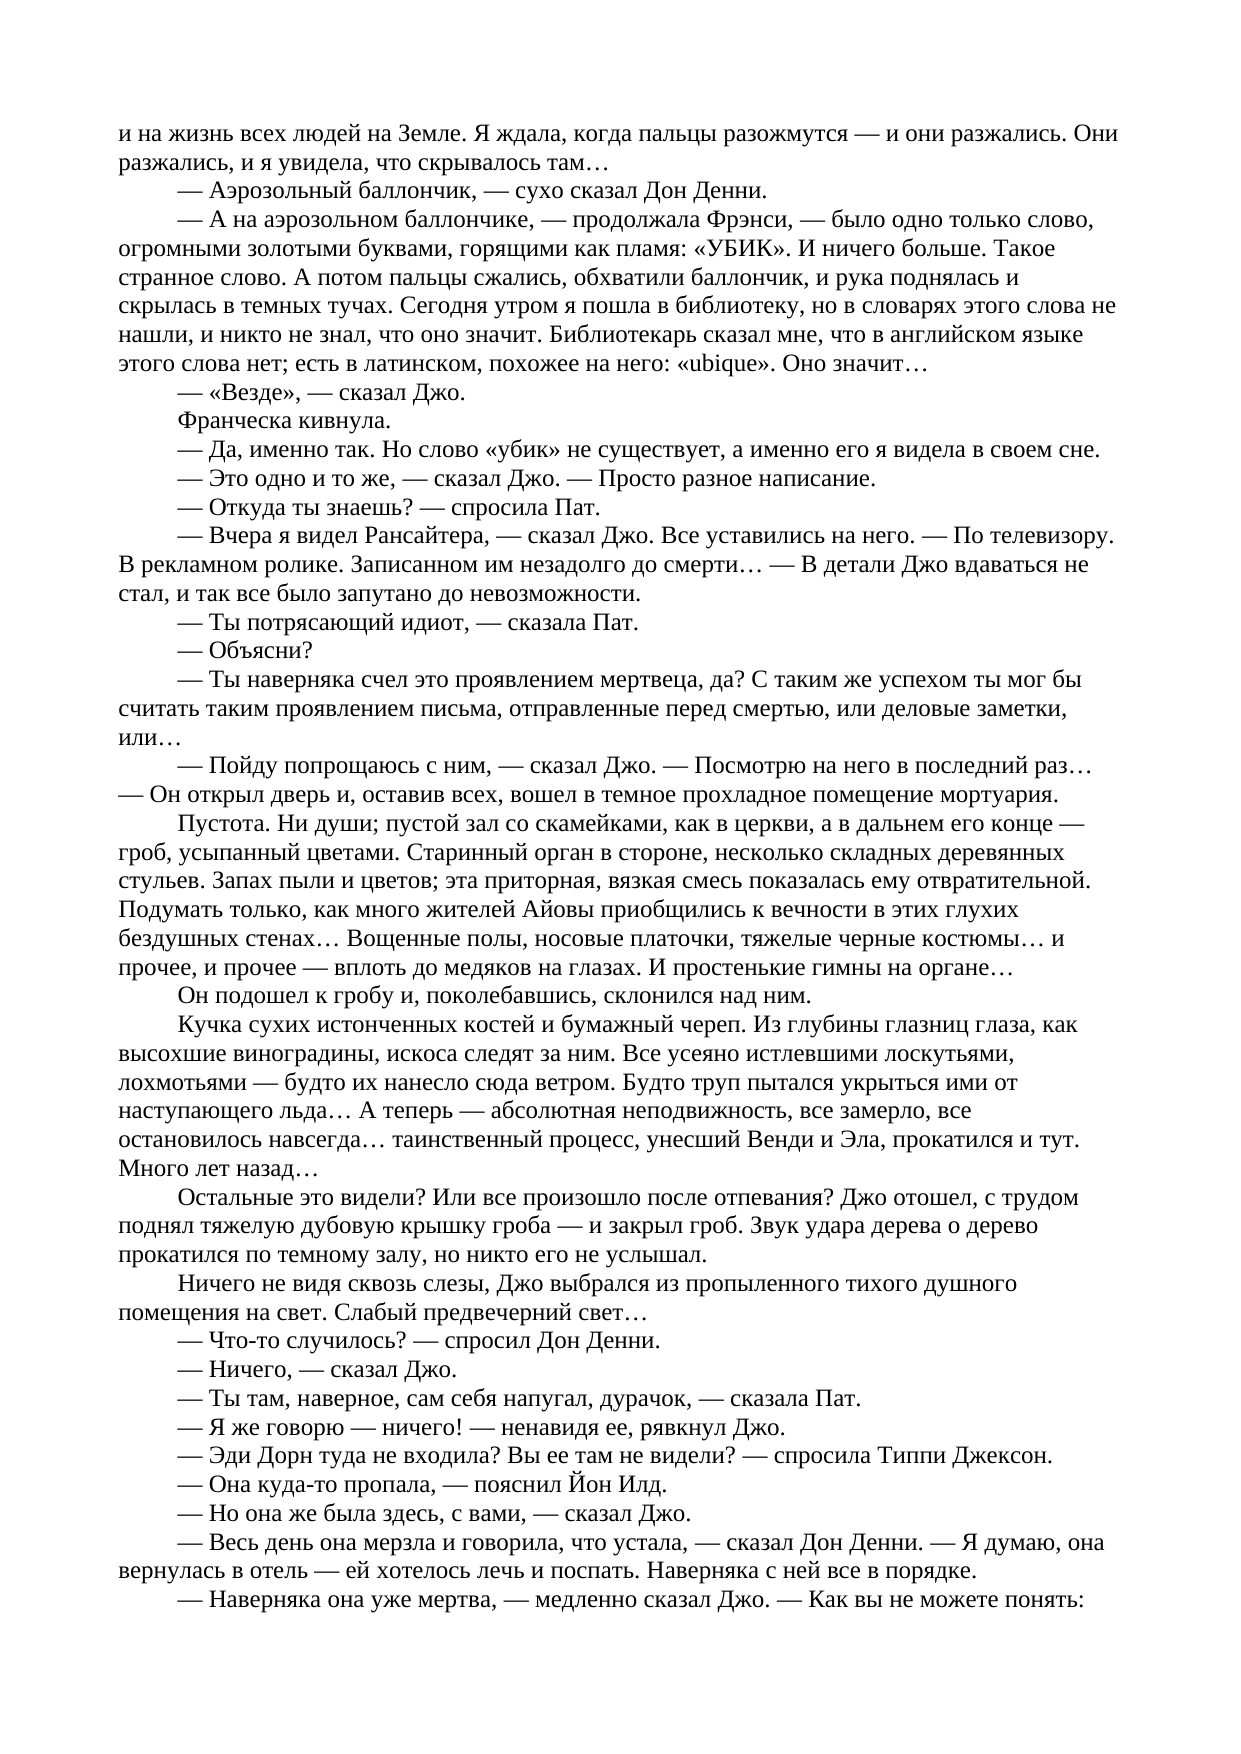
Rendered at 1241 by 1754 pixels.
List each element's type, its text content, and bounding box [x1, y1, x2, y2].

text — Объясни? [118, 636, 1122, 664]
text — Вчера я видел Рансайтера, — сказал Джо. Все уставились на него. — По телевизору. В рекламном ролике. Записанном им незадолго до смерти… — В детали Джо вдаваться не стал, и так все было запутано до невозможности. [118, 521, 1122, 607]
text и на жизнь всех людей на Земле. Я ждала, когда пальцы разожмутся — и они разжались. Они разжались, и я увидела, что скрывалось там… [118, 118, 1122, 176]
text — Что-то случилось? — спросил Дон Денни. [118, 1326, 1122, 1354]
text Пустота. Ни души; пустой зал со скамейками, как в церкви, а в дальнем его конце — гроб, усыпанный цветами. Старинный орган в стороне, несколько складных деревянных стульев. Запах пыли и цветов; эта приторная, вязкая смесь показалась ему отвратительной. Подумать только, как много жителей Айовы приобщились к вечности в этих глухих бездушных стенах… Вощенные полы, носовые платочки, тяжелые черные костюмы… и прочее, и прочее — вплоть до медяков на глазах. И простенькие гимны на органе… [118, 808, 1122, 981]
text — Откуда ты знаешь? — спросила Пат. [118, 492, 1122, 521]
text — Аэрозольный баллончик, — сухо сказал Дон Денни. [118, 176, 1122, 204]
text — Эди Дорн туда не входила? Вы ее там не видели? — спросила Типпи Джексон. [118, 1441, 1122, 1469]
text — Ты потрясающий идиот, — сказала Пат. [118, 607, 1122, 636]
text — Я же говорю — ничего! — ненавидя ее, рявкнул Джо. [118, 1412, 1122, 1441]
text — Весь день она мерзла и говорила, что устала, — сказал Дон Денни. — Я думаю, она вернулась в отель — ей хотелось лечь и поспать. Наверняка с ней все в порядке. [118, 1527, 1122, 1584]
text — Ничего, — сказал Джо. [118, 1354, 1122, 1383]
text — Но она же была здесь, с вами, — сказал Джо. [118, 1498, 1122, 1527]
text — Наверняка она уже мертва, — медленно сказал Джо. — Как вы не можете понять: [118, 1584, 1122, 1613]
text Кучка сухих истонченных костей и бумажный череп. Из глубины глазниц глаза, как высохшие виноградины, искоса следят за ним. Все усеяно истлевшими лоскутьями, лохмотьями — будто их нанесло сюда ветром. Будто труп пытался укрыться ими от наступающего льда… А теперь — абсолютная неподвижность, все замерло, все остановилось навсегда… таинственный процесс, унесший Венди и Эла, прокатился и тут. Много лет назад… [118, 1009, 1122, 1182]
text — «Везде», — сказал Джо. [118, 377, 1122, 406]
text Франческа кивнула. [118, 406, 1122, 434]
text — Ты наверняка счел это проявлением мертвеца, да? С таким же успехом ты мог бы считать таким проявлением письма, отправленные перед смертью, или деловые заметки, или… [118, 664, 1122, 751]
text — Это одно и то же, — сказал Джо. — Просто разное написание. [118, 463, 1122, 492]
text Он подошел к гробу и, поколебавшись, склонился над ним. [118, 981, 1122, 1009]
text — Ты там, наверное, сам себя напугал, дурачок, — сказала Пат. [118, 1383, 1122, 1412]
text Ничего не видя сквозь слезы, Джо выбрался из пропыленного тихого душного помещения на свет. Слабый предвечерний свет… [118, 1268, 1122, 1326]
text — Она куда-то пропала, — пояснил Йон Илд. [118, 1469, 1122, 1498]
text Остальные это видели? Или все произошло после отпевания? Джо отошел, с трудом поднял тяжелую дубовую крышку гроба — и закрыл гроб. Звук удара дерева о дерево прокатился по темному залу, но никто его не услышал. [118, 1182, 1122, 1268]
text — А на аэрозольном баллончике, — продолжала Фрэнси, — было одно только слово, огромными золотыми буквами, горящими как пламя: «УБИК». И ничего больше. Такое странное слово. А потом пальцы сжались, обхватили баллончик, и рука поднялась и скрылась в темных тучах. Сегодня утром я пошла в библиотеку, но в словарях этого слова не нашли, и никто не знал, что оно значит. Библиотекарь сказал мне, что в английском языке этого слова нет; есть в латинском, похожее на него: «ubique». Оно значит… [118, 204, 1122, 377]
text — Да, именно так. Но слово «убик» не существует, а именно его я видела в своем сне. [118, 434, 1122, 463]
text — Пойду попрощаюсь с ним, — сказал Джо. — Посмотрю на него в последний раз… — Он открыл дверь и, оставив всех, вошел в темное прохладное помещение мортуария. [118, 751, 1122, 808]
